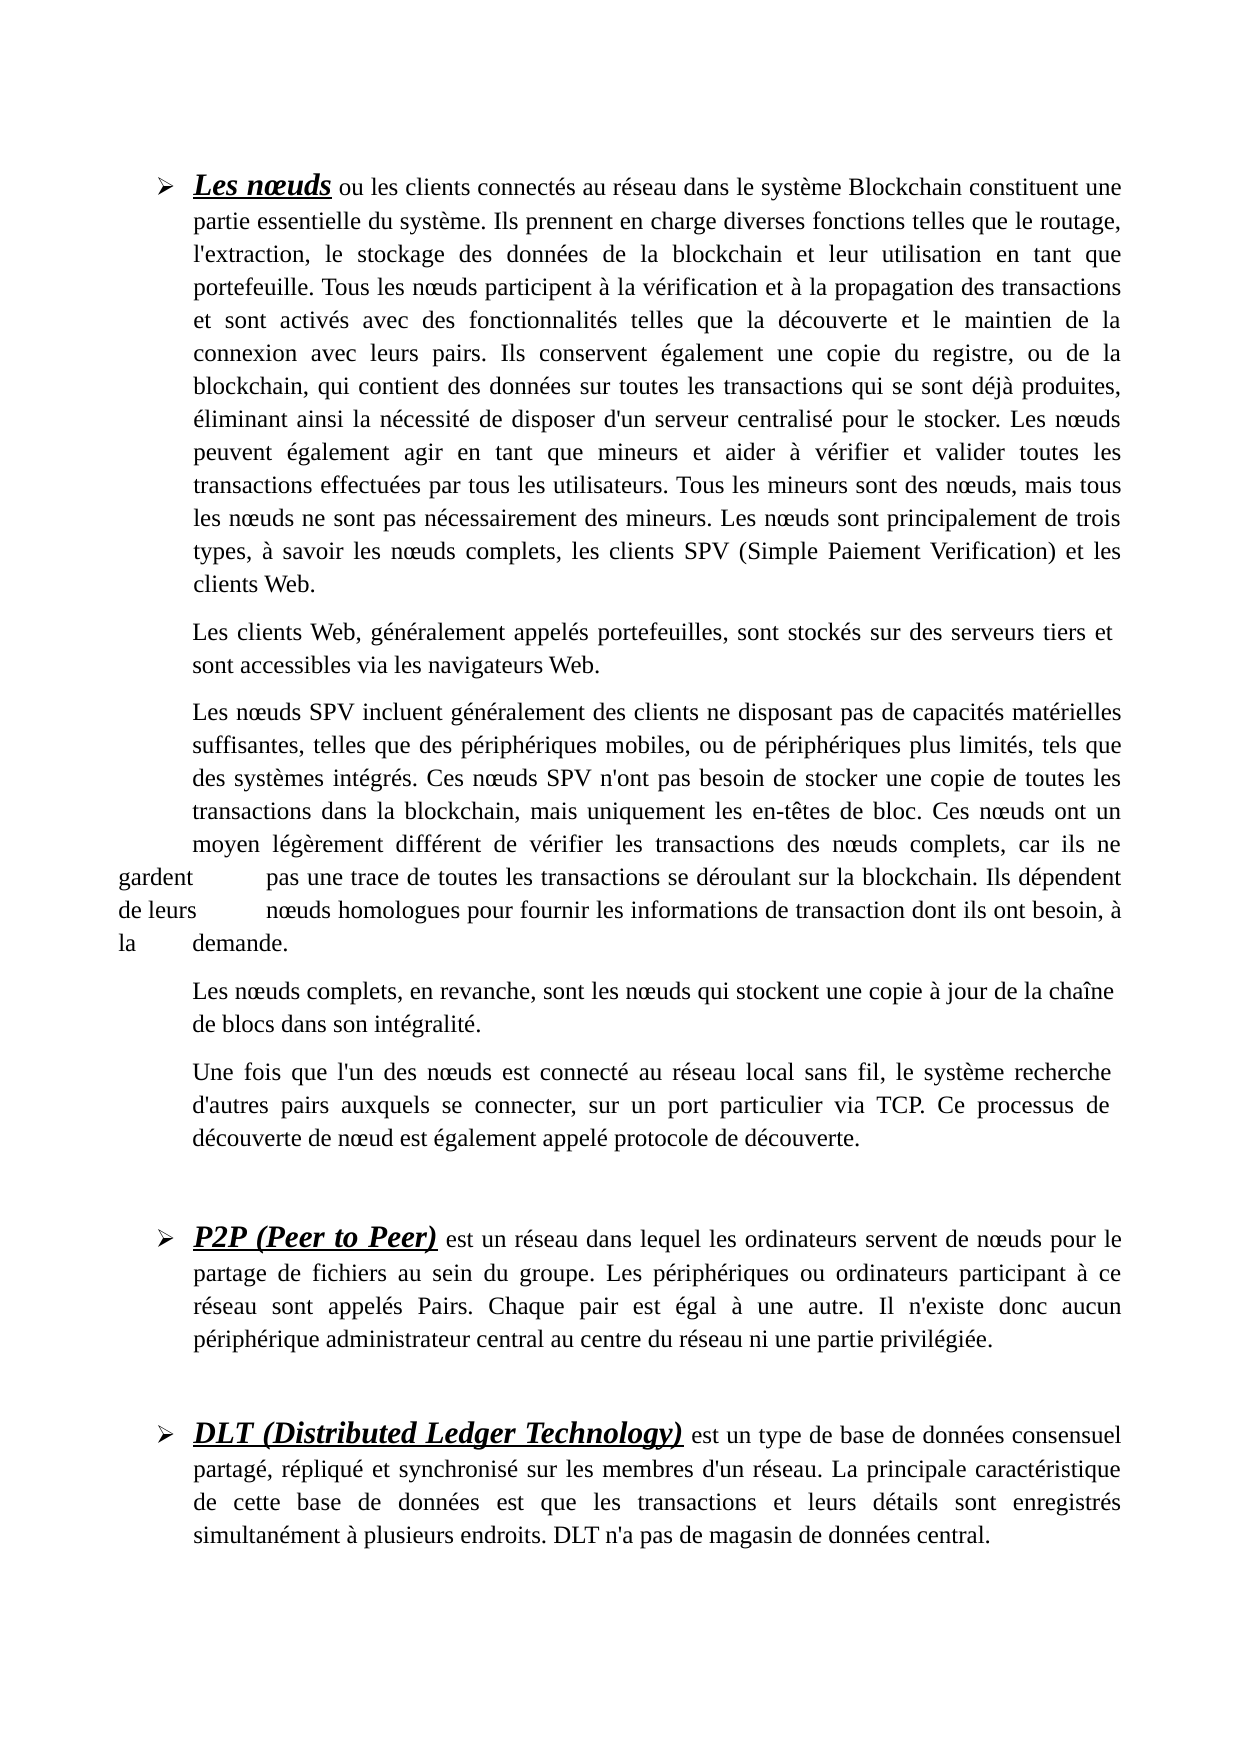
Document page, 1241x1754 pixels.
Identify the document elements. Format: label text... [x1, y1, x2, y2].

list Les nœuds ou les clients connectés au réseau dans le système Blockchain constituent une partie essentielle du système. Ils prennent en charge diverses fonctions telles que le routage, l'extraction, le stockage des données de la blockchain et leur utilisation en tant que portefeuille. Tous les nœuds participent à la vérification et à la propagation des transactions et sont activés avec des fonctionnalités telles que la découverte et le maintien de la connexion avec leurs pairs. Ils conservent également une copie du registre, ou de la blockchain, qui contient des données sur toutes les transactions qui se sont déjà produites, éliminant ainsi la nécessité de disposer d'un serveur centralisé pour le stocker. Les nœuds peuvent également agir en tant que mineurs et aider à vérifier et valider toutes les transactions effectuées par tous les utilisateurs. Tous les mineurs sont des nœuds, mais tous les nœuds ne sont pas nécessairement des mineurs. Les nœuds sont principalement de trois types, à savoir les nœuds complets, les clients SPV (Simple Paiement Verification) et les clients Web. [156, 166, 1122, 598]
text Les clients Web, généralement appelés portefeuilles, sont stockés sur des serveurs tiers et sont accessibles via les navigateurs Web. [118, 617, 1122, 678]
text Les nœuds complets, en revanche, sont les nœuds qui stockent une copie à jour de la chaîne de blocs dans son intégralité. [118, 976, 1122, 1038]
list P2P (Peer to Peer) est un réseau dans lequel les ordinateurs servent de nœuds pour le partage de fichiers au sein du groupe. Les périphériques ou ordinateurs participant à ce réseau sont appelés Pairs. Chaque pair est égal à une autre. Il n'existe donc aucun périphérique administrateur central au centre du réseau ni une partie privilégiée. [156, 1218, 1122, 1353]
list DLT (Distributed Ledger Technology) est un type de base de données consensuel partagé, répliqué et synchronisé sur les membres d'un réseau. La principale caractéristique de cette base de données est que les transactions et leurs détails sont enregistrés simultanément à plusieurs endroits. DLT n'a pas de magasin de données central. [156, 1414, 1122, 1549]
text Une fois que l'un des nœuds est connecté au réseau local sans fil, le système recherche d'autres pairs auxquels se connecter, sur un port particulier via TCP. Ce processus de découverte de nœud est également appelé protocole de découverte. [118, 1057, 1122, 1152]
text Les nœuds SPV incluent généralement des clients ne disposant pas de capacités matérielles suffisantes, telles que des périphériques mobiles, ou de périphériques plus limités, tels que des systèmes intégrés. Ces nœuds SPV n'ont pas besoin de stocker une copie de toutes les transactions dans la blockchain, mais uniquement les en-têtes de bloc. Ces nœuds ont un moyen légèrement différent de vérifier les transactions des nœuds complets, car ils ne gardent pas une trace de toutes les transactions se déroulant sur la blockchain. Ils dépendent de leurs nœuds homologues pour fournir les informations de transaction dont ils ont besoin, à la demande. [118, 697, 1122, 957]
